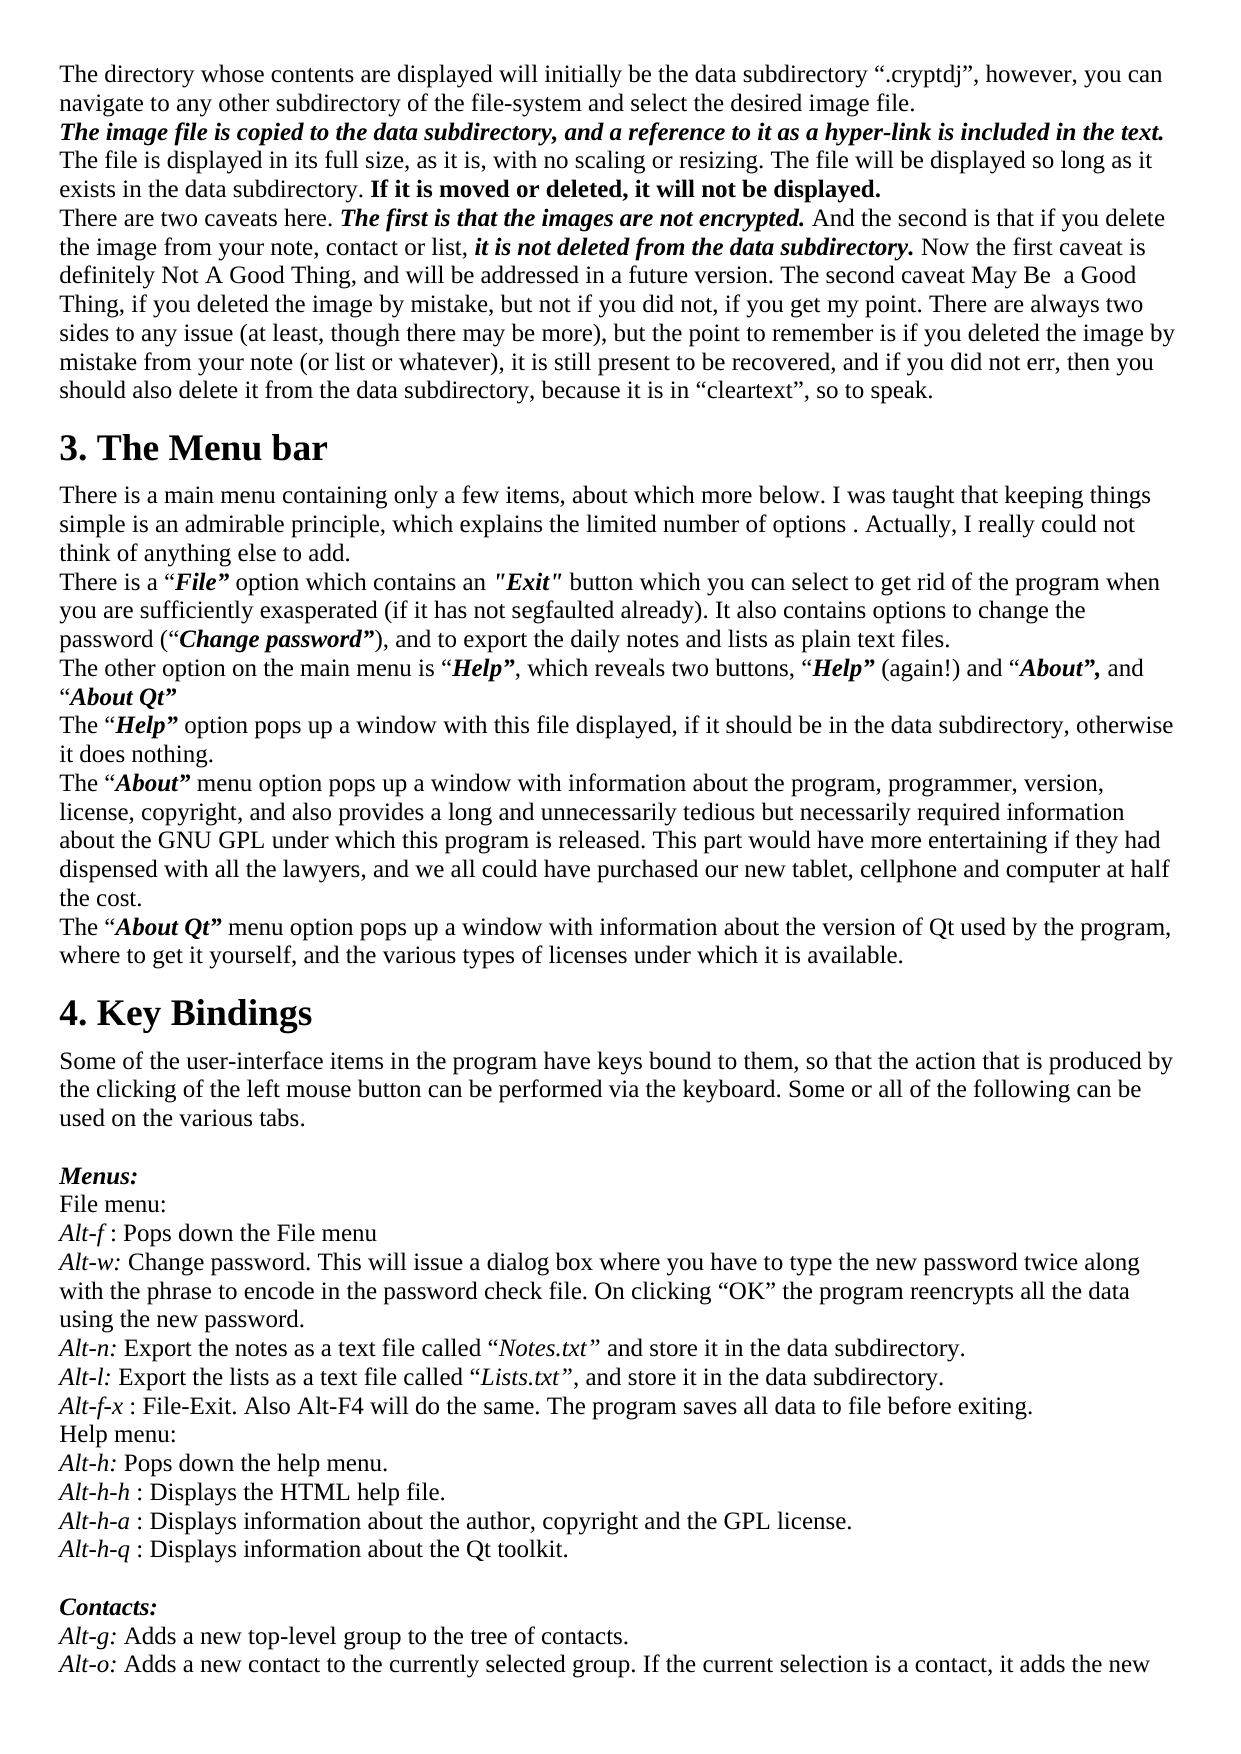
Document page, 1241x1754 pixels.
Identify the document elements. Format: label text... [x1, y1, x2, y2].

text Some of the user-interface items in the program have keys bound to them, so that the action that is produced by the clicking of the left mouse button can be performed via the keyboard. Some or all of the following can be used on the various tabs. [59, 1046, 1181, 1132]
text The directory whose contents are displayed will initially be the data subdirectory “.cryptdj”, however, you can navigate to any other subdirectory of the file-system and select the desired image file. [59, 59, 1181, 117]
text There is a main menu containing only a few items, about which more below. I was taught that keeping things simple is an admirable principle, which explains the limited number of options . Actually, I really could not think of anything else to add. [59, 481, 1181, 567]
text There is a “File” option which contains an "Exit" button which you can select to get rid of the program when you are sufficiently exasperated (if it has not segfaulted already). It also contains options to change the password (“Change password”), and to export the daily notes and lists as plain text files. [59, 567, 1181, 653]
text The “About” menu option pops up a window with information about the program, programmer, version, license, copyright, and also provides a long and unnecessarily tedious but necessarily required information about the GNU GPL under which this program is released. This part would have more entertaining if they had dispensed with all the lawyers, and we all could have purchased our new tablet, cellphone and computer at half the cost. [59, 768, 1181, 912]
subtitle 3. The Menu bar [59, 425, 1181, 468]
text The “Help” option pops up a window with this file displayed, if it should be in the data subdirectory, otherwise it does nothing. [59, 711, 1181, 768]
text Alt-n: Export the notes as a text file called “Notes.txt” and store it in the data subdirectory. [59, 1333, 1181, 1362]
text The “About Qt” menu option pops up a window with information about the version of Qt used by the program, where to get it yourself, and the various types of licenses under which it is available. [59, 912, 1181, 969]
text The image file is copied to the data subdirectory, and a reference to it as a hyper-link is included in the text. [59, 117, 1181, 145]
text There are two caveats here. The first is that the images are not encrypted. And the second is that if you delete the image from your note, contact or list, it is not deleted from the data subdirectory. Now the first caveat is definitely Not A Good Thing, and will be addressed in a future version. The second caveat May Be a Good Thing, if you deleted the image by mistake, but not if you did not, if you get my point. There are always two sides to any issue (at least, though there may be more), but the point to remember is if you deleted the image by mistake from your note (or list or whatever), it is still present to be recovered, and if you did not err, then you should also delete it from the data subdirectory, because it is in “cleartext”, so to speak. [59, 203, 1181, 404]
text The file is displayed in its full size, as it is, with no scaling or resizing. The file will be displayed so long as it exists in the data subdirectory. If it is moved or deleted, it will not be displayed. [59, 145, 1181, 203]
text Help menu: [59, 1419, 1181, 1448]
text Alt-h: Pops down the help menu. Alt-h-h : Displays the HTML help file. Alt-h-a : Displays information about the author, copyright and the GPL license. Alt-h-q : Displays information about the Qt toolkit. [59, 1448, 1181, 1563]
text Menus: [59, 1161, 1181, 1189]
text Contacts: Alt-g: Adds a new top-level group to the tree of contacts. Alt-o: Adds a new contact to the currently selected group. If the current selection is a contact, it adds the new [59, 1592, 1181, 1678]
subtitle 4. Key Bindings [59, 990, 1181, 1033]
text File menu: Alt-f : Pops down the File menu [59, 1189, 1181, 1247]
text The other option on the main menu is “Help”, which reveals two buttons, “Help” (again!) and “About”, and “About Qt” [59, 653, 1181, 711]
text Alt-l: Export the lists as a text file called “Lists.txt”, and store it in the data subdirectory. Alt-f-x : File-Exit. Also Alt-F4 will do the same. The program saves all data to file before exiting. [59, 1362, 1181, 1419]
text Alt-w: Change password. This will issue a dialog box where you have to type the new password twice along with the phrase to encode in the password check file. On clicking “OK” the program reencrypts all the data using the new password. [59, 1247, 1181, 1333]
